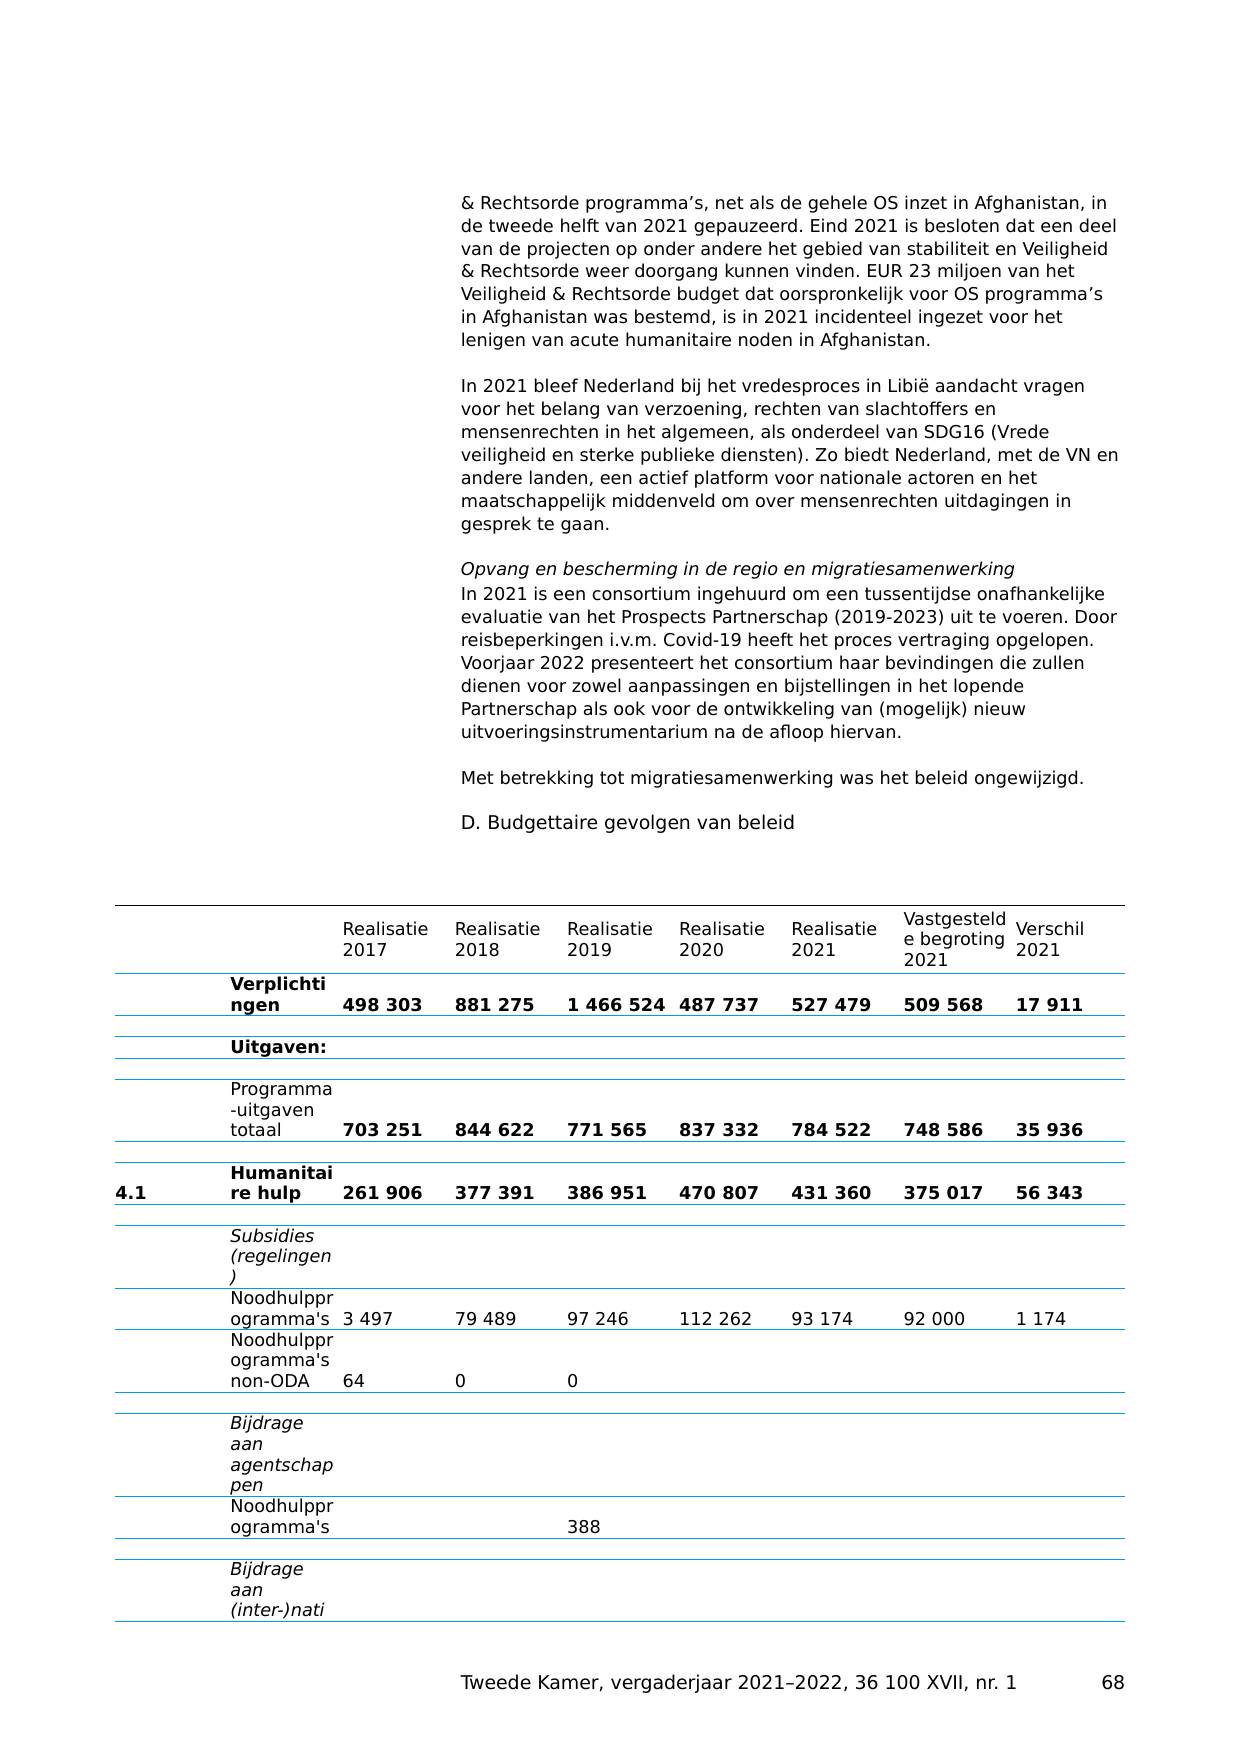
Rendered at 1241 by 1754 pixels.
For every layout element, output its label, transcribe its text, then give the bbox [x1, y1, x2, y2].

table_cell [1013, 1037, 1125, 1057]
table_cell 1 174 [1013, 1289, 1125, 1329]
table_cell 93 174 [788, 1289, 900, 1329]
table_cell 0 [564, 1330, 676, 1392]
table_cell [676, 1059, 788, 1078]
table_cell [452, 1414, 564, 1496]
table_cell 1 466 524 [564, 974, 676, 1015]
table_cell [227, 1016, 339, 1036]
table_cell [227, 1539, 339, 1559]
table_cell [340, 1414, 452, 1496]
table_cell [452, 1016, 564, 1036]
table_cell 386 951 [564, 1163, 676, 1204]
table_cell [788, 1497, 900, 1537]
table_cell 97 246 [564, 1289, 676, 1329]
table_cell Noodhulpprogramma's [227, 1497, 339, 1537]
text In 2021 is een consortium ingehuurd om een tussentijdse onafhankelijke evaluatie van het Prospects Partnerschap (2019-2023) uit te voeren. Door reisbeperkingen i.v.m. Covid-19 heeft het proces vertraging opgelopen. Voorjaar 2022 presenteert het consortium haar bevindingen die zullen dienen voor zowel aanpassingen en bijstellingen in het lopende Partnerschap als ook voor de ontwikkeling van (mogelijk) nieuw uitvoeringsinstrumentarium na de afloop hiervan. [461, 582, 1125, 743]
table_cell [900, 1037, 1013, 1057]
table_cell Bijdrage aan (inter-)nati [227, 1560, 339, 1621]
table_cell 748 586 [900, 1080, 1013, 1141]
table_cell [564, 1059, 676, 1078]
table_cell [340, 1142, 452, 1162]
table_cell 261 906 [340, 1163, 452, 1204]
table_cell 844 622 [452, 1080, 564, 1141]
table_cell Realisatie 2019 [564, 906, 676, 973]
table_cell [788, 1414, 900, 1496]
table_cell Noodhulpprogramma's [227, 1289, 339, 1329]
table_cell 112 262 [676, 1289, 788, 1329]
table_cell [227, 906, 339, 973]
table_cell [452, 1205, 564, 1225]
table_cell [115, 1080, 227, 1141]
table_cell [900, 1142, 1013, 1162]
table_cell [900, 1059, 1013, 1078]
table_cell Realisatie 2021 [788, 906, 900, 973]
table_cell [676, 1497, 788, 1537]
table_cell 527 479 [788, 974, 900, 1015]
table_cell 771 565 [564, 1080, 676, 1141]
table_cell Verplichtingen [227, 974, 339, 1015]
table_cell [676, 1226, 788, 1287]
table_cell [1013, 1497, 1125, 1537]
table_cell [115, 1539, 227, 1559]
table_cell [900, 1560, 1013, 1621]
table_cell [1013, 1330, 1125, 1392]
table_cell [676, 1560, 788, 1621]
table_cell [788, 1539, 900, 1559]
table_cell [788, 1037, 900, 1057]
table_cell [900, 1016, 1013, 1036]
table_cell [676, 1205, 788, 1225]
table_cell [340, 1393, 452, 1413]
table_cell Vastgestelde begroting 2021 [900, 906, 1013, 973]
table_cell Realisatie 2017 [340, 906, 452, 973]
table_cell [115, 1016, 227, 1036]
table_cell [115, 1226, 227, 1287]
table_cell 498 303 [340, 974, 452, 1015]
table_cell [564, 1016, 676, 1036]
table_cell [1013, 1539, 1125, 1559]
table_cell Humanitaire hulp [227, 1163, 339, 1204]
table_cell 784 522 [788, 1080, 900, 1141]
table_cell [452, 1497, 564, 1537]
table_cell [788, 1142, 900, 1162]
table_cell [788, 1059, 900, 1078]
table_cell [788, 1393, 900, 1413]
table_cell [452, 1560, 564, 1621]
table_cell 703 251 [340, 1080, 452, 1141]
table_cell [900, 1497, 1013, 1537]
table_cell [900, 1330, 1013, 1392]
table_cell [452, 1226, 564, 1287]
table_header Tabel 10 Budgettaire gevolgen van beleidsartikel 4 Vrede, veiligheid en duurzame ontwikkeling (Bedragen x € 1.000) [115, 857, 1125, 905]
table_cell [115, 1059, 227, 1078]
table_cell [564, 1560, 676, 1621]
table_cell [900, 1205, 1013, 1225]
table_cell [1013, 1393, 1125, 1413]
table_cell [788, 1205, 900, 1225]
table_cell [1013, 1142, 1125, 1162]
table_cell [1013, 1059, 1125, 1078]
table_cell [676, 1037, 788, 1057]
table_cell [1013, 1414, 1125, 1496]
table_cell 470 807 [676, 1163, 788, 1204]
table_cell 3 497 [340, 1289, 452, 1329]
table_cell [340, 1560, 452, 1621]
table_cell Noodhulpprogramma's non-ODA [227, 1330, 339, 1392]
table_cell 0 [452, 1330, 564, 1392]
table_cell [676, 1393, 788, 1413]
table_cell [227, 1142, 339, 1162]
table_cell [564, 1414, 676, 1496]
table_cell [788, 1330, 900, 1392]
table_cell 64 [340, 1330, 452, 1392]
text Opvang en bescherming in de regio en migratiesamenwerking [461, 557, 1125, 580]
table_cell [115, 1393, 227, 1413]
table_cell [676, 1330, 788, 1392]
table_cell [676, 1142, 788, 1162]
table_cell [452, 1539, 564, 1559]
table_cell [900, 1393, 1013, 1413]
table_cell 79 489 [452, 1289, 564, 1329]
table_cell Subsidies (regelingen) [227, 1226, 339, 1287]
table_cell [564, 1226, 676, 1287]
table_cell Verschil 2021 [1013, 906, 1125, 973]
table_cell [115, 1330, 227, 1392]
table_cell Bijdrage aan agentschappen [227, 1414, 339, 1496]
table_cell [340, 1059, 452, 1078]
table_cell 92 000 [900, 1289, 1013, 1329]
table_cell [115, 1560, 227, 1621]
table_cell [1013, 1560, 1125, 1621]
table_cell 375 017 [900, 1163, 1013, 1204]
text In 2021 bleef Nederland bij het vredesproces in Libië aandacht vragen voor het belang van verzoening, rechten van slachtoffers en mensenrechten in het algemeen, als onderdeel van SDG16 (Vrede veiligheid en sterke publieke diensten). Zo biedt Nederland, met de VN en andere landen, een actief platform voor nationale actoren en het maatschappelijk middenveld om over mensenrechten uitdagingen in gesprek te gaan. [461, 374, 1125, 534]
text Met betrekking tot migratiesamenwerking was het beleid ongewijzigd. [461, 766, 1125, 789]
table_cell [788, 1226, 900, 1287]
table_cell Realisatie 2018 [452, 906, 564, 973]
table_cell 431 360 [788, 1163, 900, 1204]
title D. Budgettaire gevolgen van beleid [461, 812, 1125, 833]
table_cell [340, 1539, 452, 1559]
table_cell [227, 1393, 339, 1413]
table_cell [115, 1414, 227, 1496]
table_cell 487 737 [676, 974, 788, 1015]
table_cell Uitgaven: [227, 1037, 339, 1057]
table_cell 56 343 [1013, 1163, 1125, 1204]
table_cell [1013, 1226, 1125, 1287]
table_cell [676, 1414, 788, 1496]
table_cell [564, 1037, 676, 1057]
table_cell [452, 1059, 564, 1078]
table_cell [564, 1539, 676, 1559]
table_cell [676, 1016, 788, 1036]
table_cell [115, 1205, 227, 1225]
table_cell [788, 1560, 900, 1621]
table_cell [900, 1414, 1013, 1496]
table_cell [340, 1226, 452, 1287]
table_cell 377 391 [452, 1163, 564, 1204]
table_cell [564, 1393, 676, 1413]
table_cell [340, 1205, 452, 1225]
table_cell [115, 1289, 227, 1329]
table_cell [900, 1226, 1013, 1287]
table_cell 35 936 [1013, 1080, 1125, 1141]
table_cell [340, 1497, 452, 1537]
table_cell [452, 1393, 564, 1413]
table_cell [115, 1497, 227, 1537]
text & Rechtsorde programma’s, net als de gehele OS inzet in Afghanistan, in de tweede helft van 2021 gepauzeerd. Eind 2021 is besloten dat een deel van de projecten op onder andere het gebied van stabiliteit en Veiligheid & Rechtsorde weer doorgang kunnen vinden. EUR 23 miljoen van het Veiligheid & Rechtsorde budget dat oorspronkelijk voor OS programma’s in Afghanistan was bestemd, is in 2021 incidenteel ingezet voor het lenigen van acute humanitaire noden in Afghanistan. [461, 191, 1125, 351]
table_cell [564, 1205, 676, 1225]
table_cell [452, 1037, 564, 1057]
table_cell 837 332 [676, 1080, 788, 1141]
table_cell [340, 1016, 452, 1036]
table_cell [1013, 1016, 1125, 1036]
table_cell Realisatie 2020 [676, 906, 788, 973]
table_cell [115, 906, 227, 973]
table_cell [115, 1142, 227, 1162]
table_cell [115, 974, 227, 1015]
table_cell [788, 1016, 900, 1036]
table_cell 509 568 [900, 974, 1013, 1015]
table_cell [452, 1142, 564, 1162]
table_cell [900, 1539, 1013, 1559]
table_cell Programma-uitgaven totaal [227, 1080, 339, 1141]
table_cell [227, 1205, 339, 1225]
table_cell 17 911 [1013, 974, 1125, 1015]
table_cell [340, 1037, 452, 1057]
table_cell [564, 1142, 676, 1162]
table_cell [1013, 1205, 1125, 1225]
table_cell [676, 1539, 788, 1559]
table_cell 388 [564, 1497, 676, 1537]
table_cell [115, 1037, 227, 1057]
table_cell 881 275 [452, 974, 564, 1015]
table_cell [227, 1059, 339, 1078]
table_cell 4.1 [115, 1163, 227, 1204]
